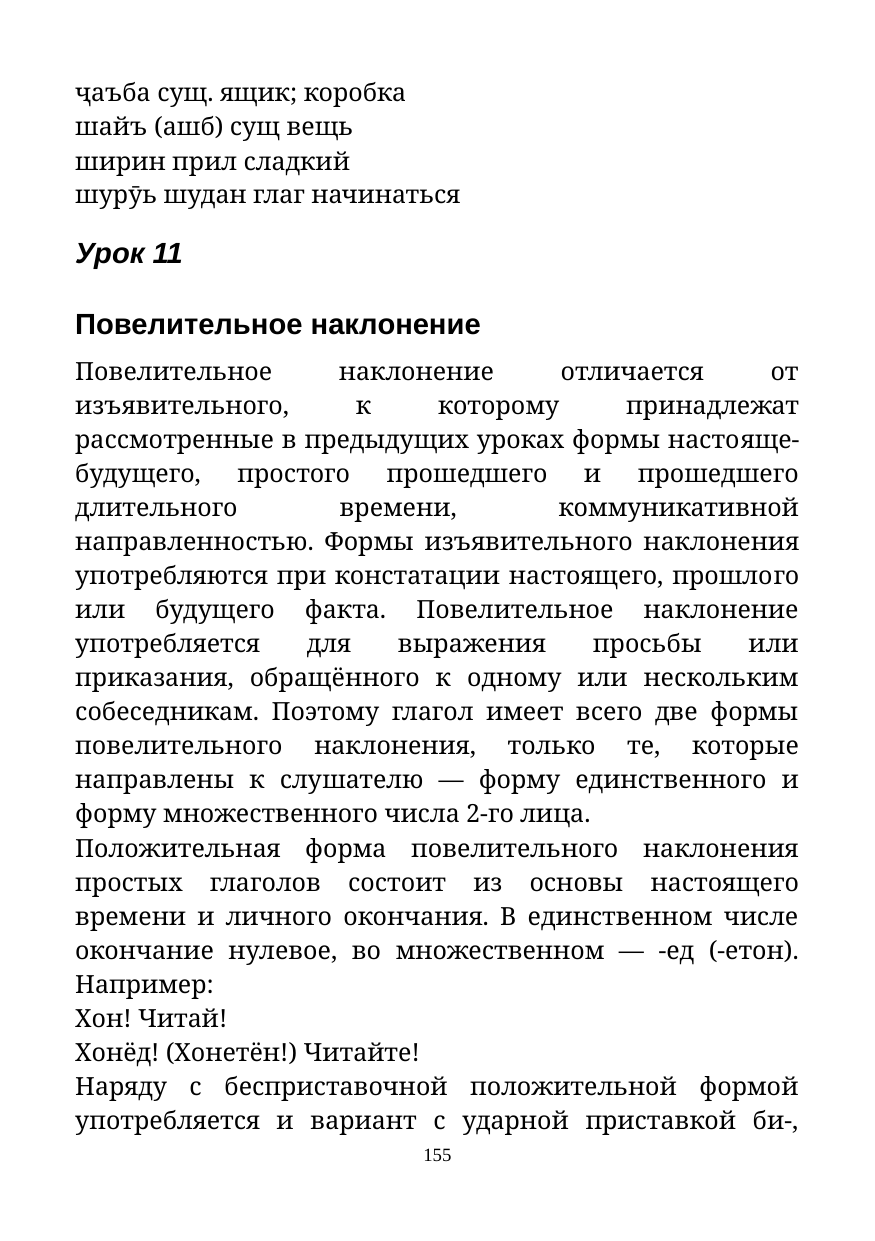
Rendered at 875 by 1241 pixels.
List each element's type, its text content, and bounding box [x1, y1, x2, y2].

subtitle Повелительное наклонение [75, 307, 799, 341]
text Хон! Читай! [75, 1001, 799, 1034]
text Хонёд! (Хонетён!) Читайте! [75, 1034, 799, 1069]
text ширин прил сладкий [75, 143, 799, 177]
text Наряду с бесприставочной положительной формой употребляется и вариант с ударной приставкой би-, [75, 1069, 799, 1137]
subtitle Урок 11 [75, 236, 799, 270]
text ҷаъба сущ. ящик; коробка [75, 75, 799, 109]
text шайъ (ашб) сущ вещь [75, 109, 799, 143]
text шурӯь шудан глаг начинаться [75, 177, 799, 211]
text Повелительное наклонение отличается от изъявительного, к которо­му принадлежат рассмотренные в предыдущих уроках формы насто­яще-будущего, простого прошедшего и прошедшего длительного времени, коммуникативной направленностью. Формы изъявительно­го наклонения употребляются при констатации настоящего, прошло­го или будущего факта. Повелительное наклонение употребляется для выражения просьбы или приказания, обращённого к одному или нескольким собеседникам. Поэтому глагол имеет всего две формы повелительного наклонения, только те, которые направлены к слу­шателю — форму единственного и форму множественного числа 2-го лица. [75, 353, 799, 830]
text Положительная форма повелительного наклонения простых глаго­лов состоит из основы настоящего времени и личного окончания. В единственном числе окончание нулевое, во множественном — -ед (-етон). Например: [75, 830, 799, 1001]
